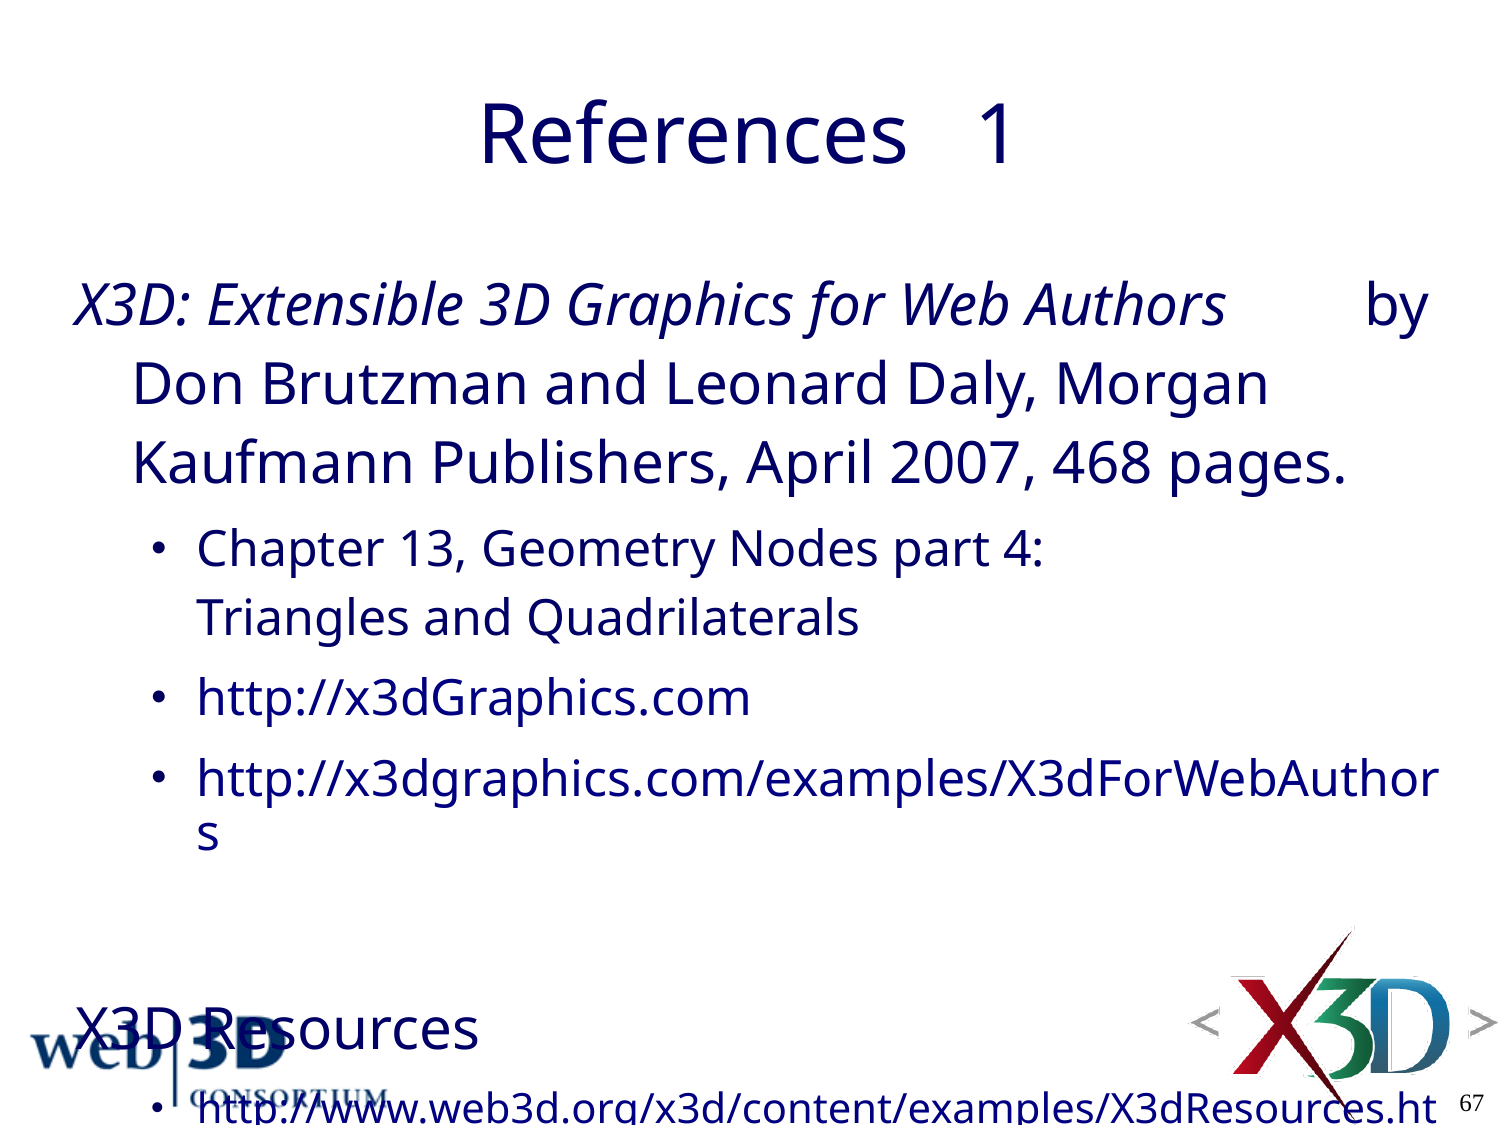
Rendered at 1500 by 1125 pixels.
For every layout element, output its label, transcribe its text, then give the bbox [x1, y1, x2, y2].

picture [366, 1105, 373, 1118]
title References 1 [112, 37, 1388, 226]
picture [399, 1105, 406, 1118]
picture [1306, 258, 1472, 497]
picture [259, 1103, 272, 1118]
picture [333, 1105, 340, 1118]
picture [203, 1103, 215, 1118]
picture [12, 998, 413, 1118]
list X3D: Extensible 3D Graphics for Web Authors by Don Brutzman and Leonard Daly, Morgan Kaufmann Publishers, April 2007, 468 pages. Chapter 13, Geometry Nodes part 4: Triangles and Quadrilaterals http://x3dGraphics.com http://x3dgraphics.com/examples/X3dForWebAuthors X3D Resources http://www.web3d.org/x3d/content/examples/X3dResources.html [75, 263, 1463, 1056]
picture [1187, 926, 1500, 1125]
